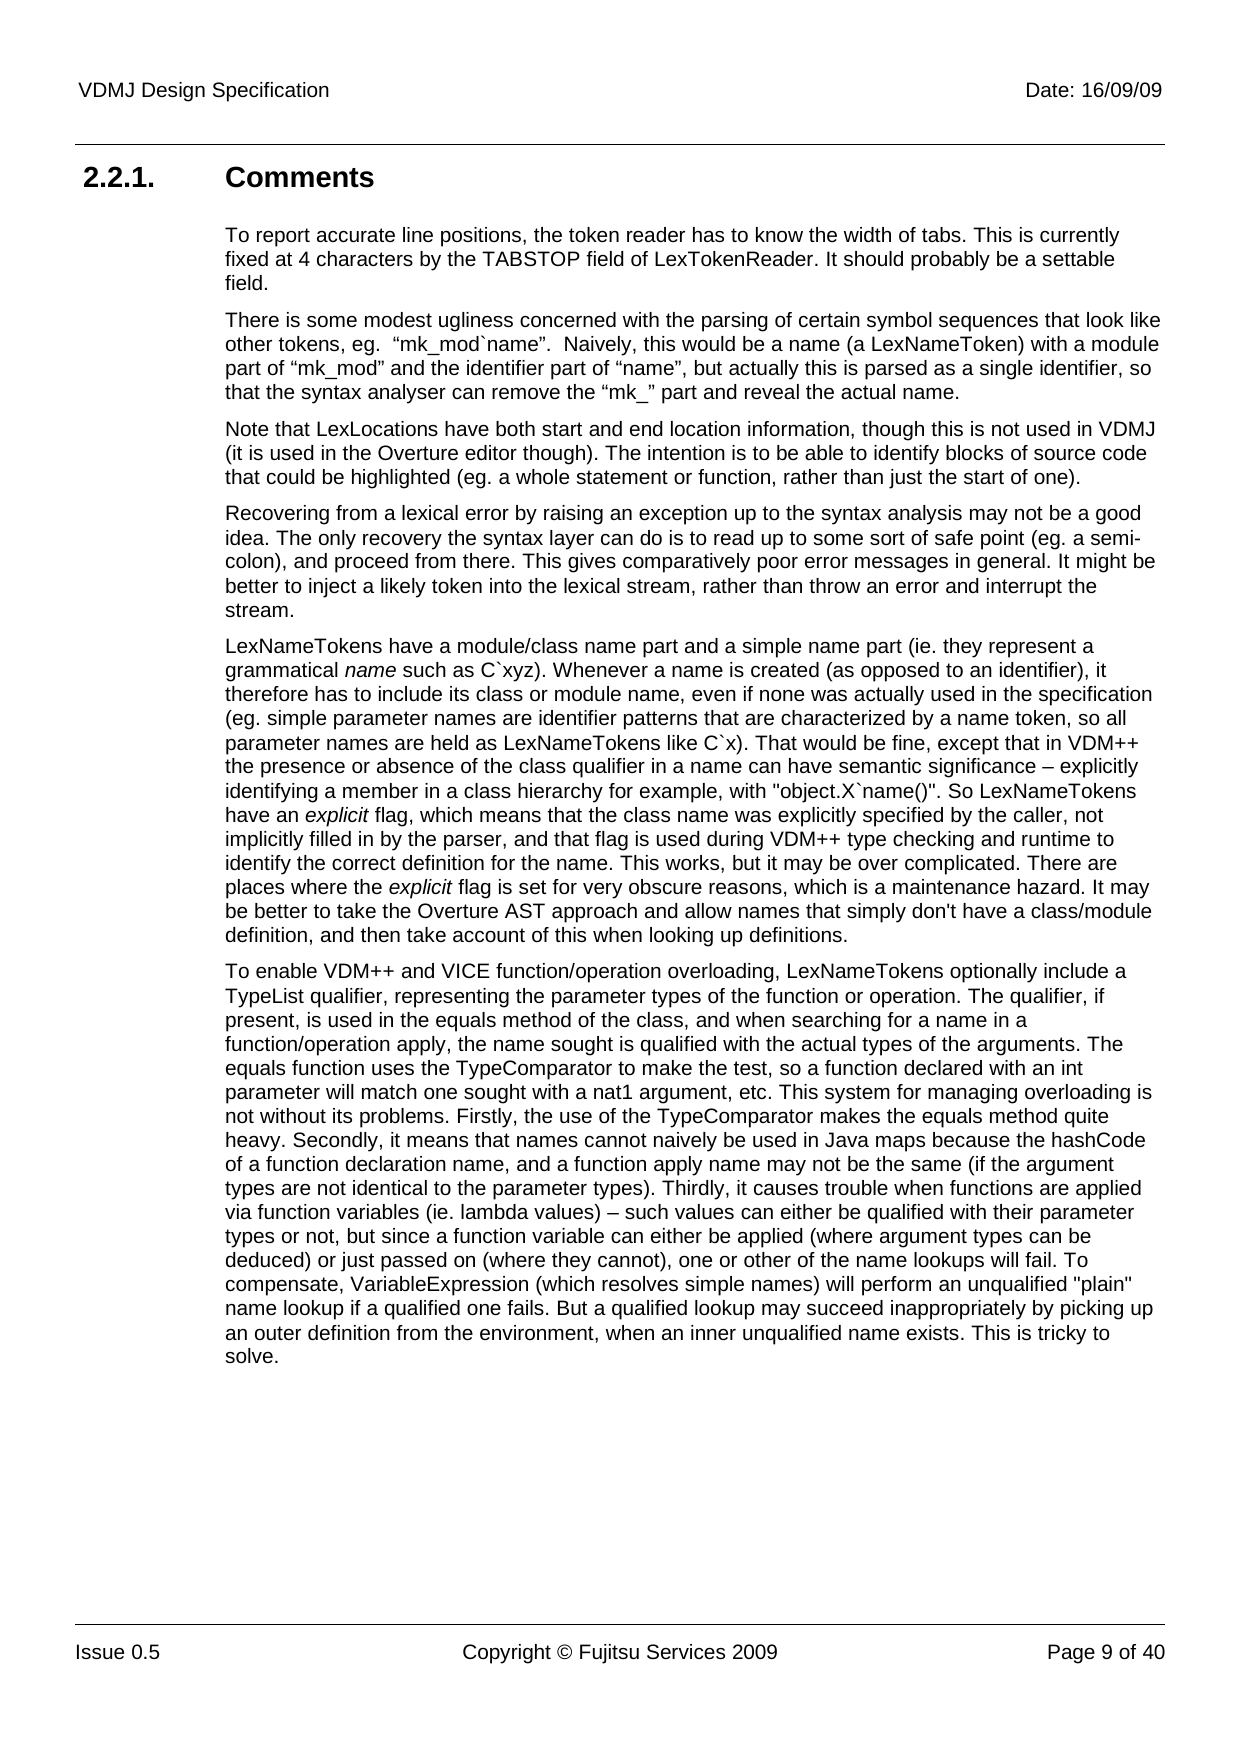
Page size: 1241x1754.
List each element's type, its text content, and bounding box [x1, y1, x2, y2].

text Note that LexLocations have both start and end location information, though this is not used in VDMJ (it is used in the Overture editor though). The intention is to be able to identify blocks of source code that could be highlighted (eg. a whole statement or function, rather than just the start of one). [225, 417, 1165, 489]
subtitle Comments [75, 160, 1165, 193]
text To enable VDM++ and VICE function/operation overloading, LexNameTokens optionally include a TypeList qualifier, representing the parameter types of the function or operation. The qualifier, if present, is used in the equals method of the class, and when searching for a name in a function/operation apply, the name sought is qualified with the actual types of the arguments. The equals function uses the TypeComparator to make the test, so a function declared with an int parameter will match one sought with a nat1 argument, etc. This system for managing overloading is not without its problems. Firstly, the use of the TypeComparator makes the equals method quite heavy. Secondly, it means that names cannot naively be used in Java maps because the hashCode of a function declaration name, and a function apply name may not be the same (if the argument types are not identical to the parameter types). Thirdly, it causes trouble when functions are applied via function variables (ie. lambda values) – such values can either be qualified with their parameter types or not, but since a function variable can either be applied (where argument types can be deduced) or just passed on (where they cannot), one or other of the name lookups will fail. To compensate, VariableExpression (which resolves simple names) will perform an unqualified "plain" name lookup if a qualified one fails. But a qualified lookup may succeed inappropriately by picking up an outer definition from the environment, when an inner unqualified name exists. This is tricky to solve. [225, 959, 1165, 1368]
text LexNameTokens have a module/class name part and a simple name part (ie. they represent a grammatical name such as C`xyz). Whenever a name is created (as opposed to an identifier), it therefore has to include its class or module name, even if none was actually used in the specification (eg. simple parameter names are identifier patterns that are characterized by a name token, so all parameter names are held as LexNameTokens like C`x). That would be fine, except that in VDM++ the presence or absence of the class qualifier in a name can have semantic significance – explicitly identifying a member in a class hierarchy for example, with "object.X`name()". So LexNameTokens have an explicit flag, which means that the class name was explicitly specified by the caller, not implicitly filled in by the parser, and that flag is used during VDM++ type checking and runtime to identify the correct definition for the name. This works, but it may be over complicated. There are places where the explicit flag is set for very obscure reasons, which is a maintenance hazard. It may be better to take the Overture AST approach and allow names that simply don't have a class/module definition, and then take account of this when looking up definitions. [225, 634, 1165, 947]
text To report accurate line positions, the token reader has to know the width of tabs. This is currently fixed at 4 characters by the TABSTOP field of LexTokenReader. It should probably be a settable field. [225, 223, 1165, 295]
text Recovering from a lexical error by raising an exception up to the syntax analysis may not be a good idea. The only recovery the syntax layer can do is to read up to some sort of safe point (eg. a semi-colon), and proceed from there. This gives comparatively poor error messages in general. It might be better to inject a likely token into the lexical stream, rather than throw an error and interrupt the stream. [225, 501, 1165, 622]
text There is some modest ugliness concerned with the parsing of certain symbol sequences that look like other tokens, eg. “mk_mod`name”. Naively, this would be a name (a LexNameToken) with a module part of “mk_mod” and the identifier part of “name”, but actually this is parsed as a single identifier, so that the syntax analyser can remove the “mk_” part and reveal the actual name. [225, 308, 1165, 404]
